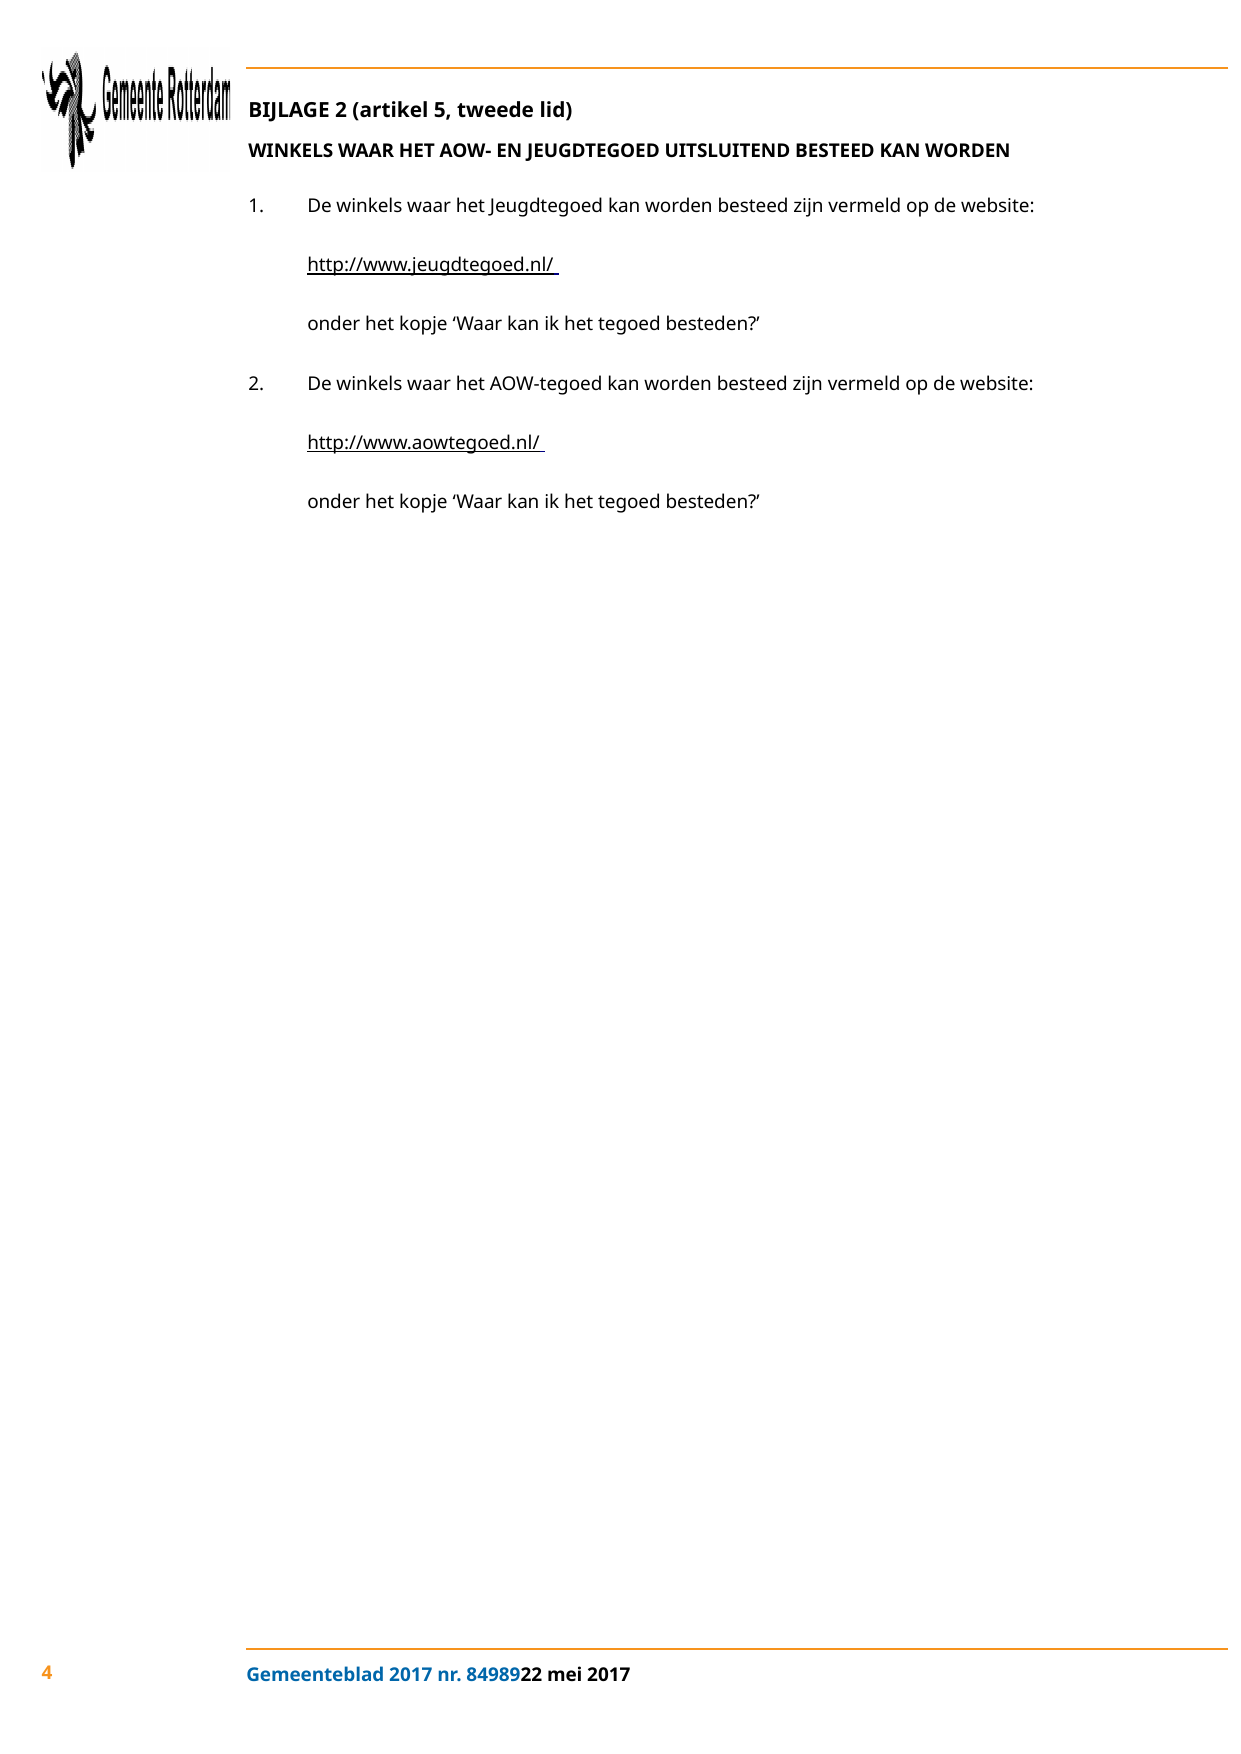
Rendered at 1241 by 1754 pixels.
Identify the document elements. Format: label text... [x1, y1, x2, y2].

list onder het kopje ‘Waar kan ik het tegoed besteden?’ [248, 311, 1152, 336]
text BIJLAGE 2 (artikel 5, tweede lid) [248, 95, 1152, 123]
picture [41, 47, 231, 172]
list http://www.aowtegoed.nl/ [248, 429, 1152, 454]
list De winkels waar het Jeugdtegoed kan worden besteed zijn vermeld op de website: [248, 192, 1152, 218]
list http://www.jeugdtegoed.nl/ [248, 251, 1152, 277]
text WINKELS WAAR HET AOW- EN JEUGDTEGOED UITSLUITEND BESTEED KAN WORDEN [248, 137, 1152, 163]
list onder het kopje ‘Waar kan ik het tegoed besteden?’ [248, 488, 1152, 514]
list De winkels waar het AOW-tegoed kan worden besteed zijn vermeld op de website: [248, 370, 1152, 395]
